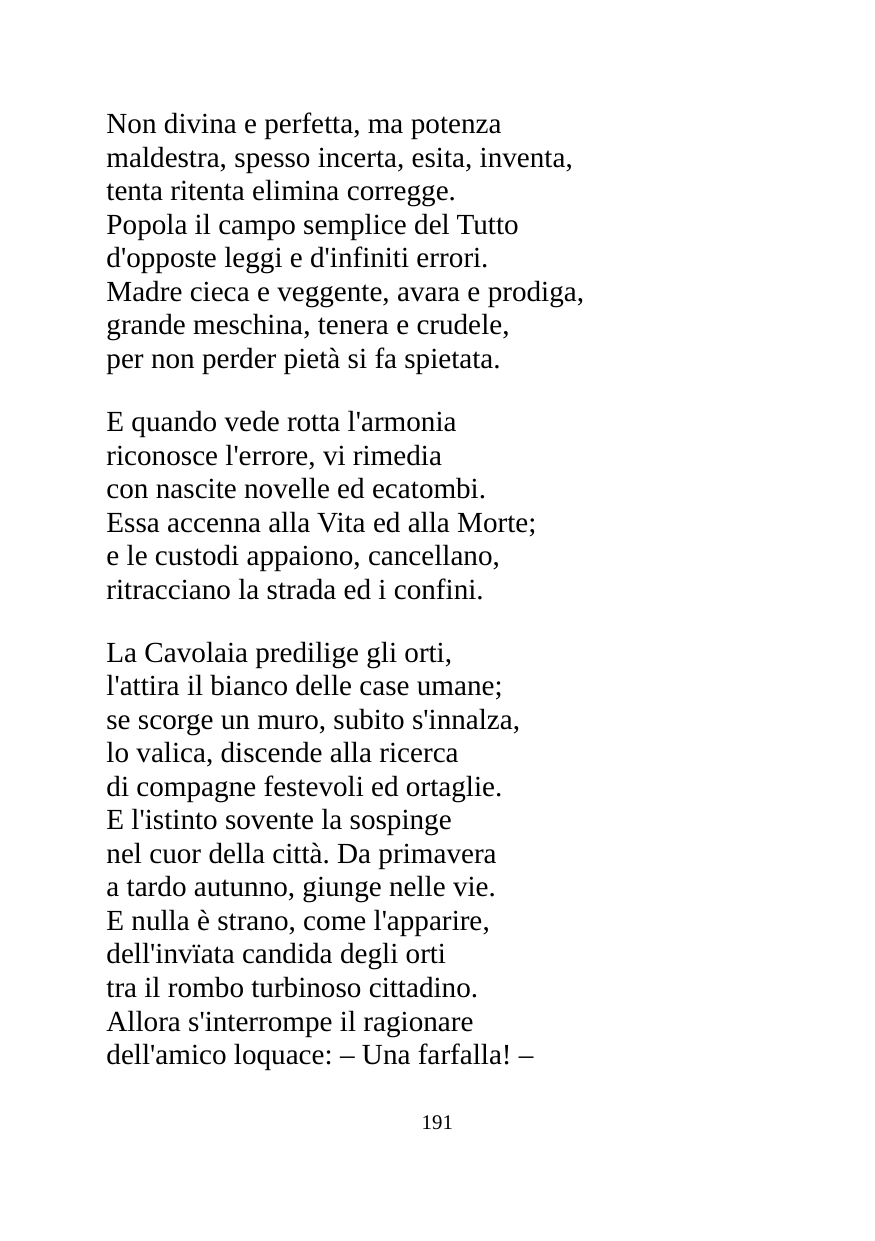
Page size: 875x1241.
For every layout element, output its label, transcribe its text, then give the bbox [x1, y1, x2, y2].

text La Cavolaia predilige gli orti, [106, 635, 768, 668]
text Madre cieca e veggente, avara e prodiga, [106, 274, 768, 307]
text riconosce l'errore, vi rimedia [106, 438, 768, 471]
text con nascite novelle ed ecatombi. [106, 471, 768, 505]
text d'opposte leggi e d'infiniti errori. [106, 240, 768, 274]
text Non divina e perfetta, ma potenza [106, 106, 768, 140]
text per non perder pietà si fa spietata. [106, 341, 768, 374]
text dell'amico loquace: – Una farfalla! – [106, 1037, 768, 1071]
text tra il rombo turbinoso cittadino. [106, 970, 768, 1004]
text maldestra, spesso incerta, esita, inventa, [106, 140, 768, 173]
text nel cuor della città. Da primavera [106, 836, 768, 869]
text Allora s'interrompe il ragionare [106, 1004, 768, 1037]
text di compagne festevoli ed ortaglie. [106, 769, 768, 802]
text Essa accenna alla Vita ed alla Morte; [106, 505, 768, 538]
text l'attira il bianco delle case umane; [106, 668, 768, 702]
text grande meschina, tenera e crudele, [106, 307, 768, 341]
text a tardo autunno, giunge nelle vie. [106, 869, 768, 903]
text se scorge un muro, subito s'innalza, [106, 702, 768, 735]
text Popola il campo semplice del Tutto [106, 207, 768, 240]
text E nulla è strano, come l'apparire, [106, 903, 768, 937]
text dell'invïata candida degli orti [106, 937, 768, 970]
text e le custodi appaiono, cancellano, [106, 538, 768, 572]
text E l'istinto sovente la sospinge [106, 802, 768, 836]
text ritracciano la strada ed i confini. [106, 572, 768, 605]
text lo valica, discende alla ricerca [106, 735, 768, 769]
text tenta ritenta elimina corregge. [106, 173, 768, 207]
text E quando vede rotta l'armonia [106, 404, 768, 438]
